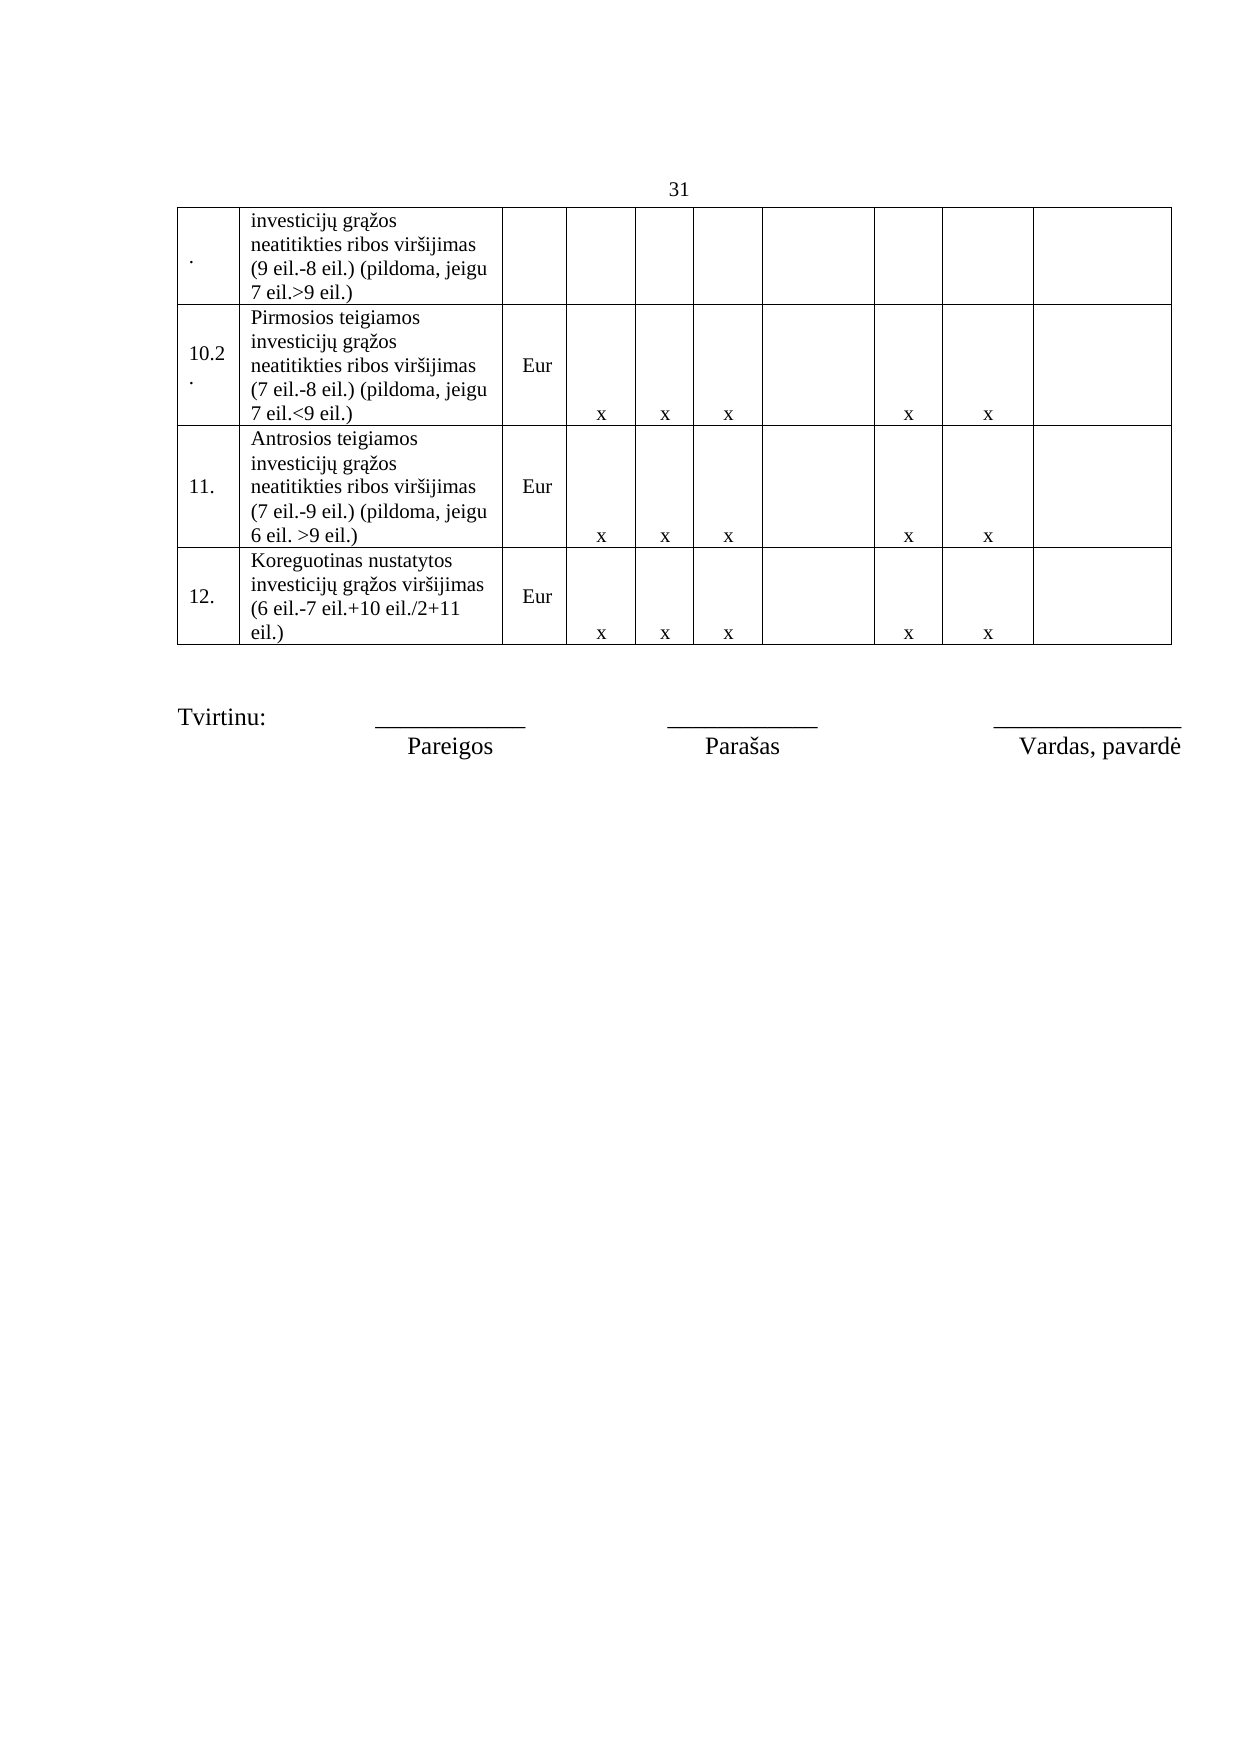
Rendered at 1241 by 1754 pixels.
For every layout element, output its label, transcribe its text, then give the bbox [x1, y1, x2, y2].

table_cell x [943, 548, 1033, 644]
table_cell [1034, 305, 1171, 425]
table_cell [763, 305, 874, 425]
table_cell Koreguotinas nustatytos investicijų grąžos viršijimas (6 eil.-7 eil.+10 eil./2+11 eil.) [240, 548, 502, 644]
table_header ____________ Parašas [596, 703, 888, 760]
table_cell x [694, 548, 762, 644]
table_cell [694, 208, 762, 304]
table_cell [943, 208, 1033, 304]
table_cell [1034, 208, 1171, 304]
table_cell [1034, 548, 1171, 644]
table_cell [763, 208, 874, 304]
table_cell x [875, 426, 942, 547]
table_cell x [943, 426, 1033, 547]
table_cell x [943, 305, 1033, 425]
table_cell x [567, 548, 635, 644]
table_cell Antrosios teigiamos investicijų grąžos neatitikties ribos viršijimas (7 eil.-9 eil.) (pildoma, jeigu 6 eil. >9 eil.) [240, 426, 502, 547]
table_cell x [567, 305, 635, 425]
table_cell [763, 426, 874, 547]
table_cell x [875, 548, 942, 644]
table_cell Pirmosios teigiamos investicijų grąžos neatitikties ribos viršijimas (7 eil.-8 eil.) (pildoma, jeigu 7 eil.<9 eil.) [240, 305, 502, 425]
table_header _______________ Vardas, pavardė [889, 703, 1181, 760]
table_cell [875, 208, 942, 304]
table_cell x [875, 305, 942, 425]
table_cell Eur [503, 426, 566, 547]
table_cell [1034, 426, 1171, 547]
table_cell x [636, 305, 693, 425]
table_cell 11. [178, 426, 239, 547]
table_cell [763, 548, 874, 644]
table_cell [503, 208, 566, 304]
table_header ____________ Pareigos [304, 703, 596, 760]
table_cell 12. [178, 548, 239, 644]
table_header Tvirtinu: [177, 703, 304, 760]
table_cell 10.2. [178, 305, 239, 425]
table_cell investicijų grąžos neatitikties ribos viršijimas (9 eil.-8 eil.) (pildoma, jeigu 7 eil.>9 eil.) [240, 208, 502, 304]
table_cell Eur [503, 548, 566, 644]
table_cell x [694, 305, 762, 425]
table_cell . [178, 208, 239, 304]
table_cell [567, 208, 635, 304]
table_cell x [694, 426, 762, 547]
table_cell Eur [503, 305, 566, 425]
table_cell x [567, 426, 635, 547]
table_cell x [636, 426, 693, 547]
table_cell [636, 208, 693, 304]
table_cell x [636, 548, 693, 644]
